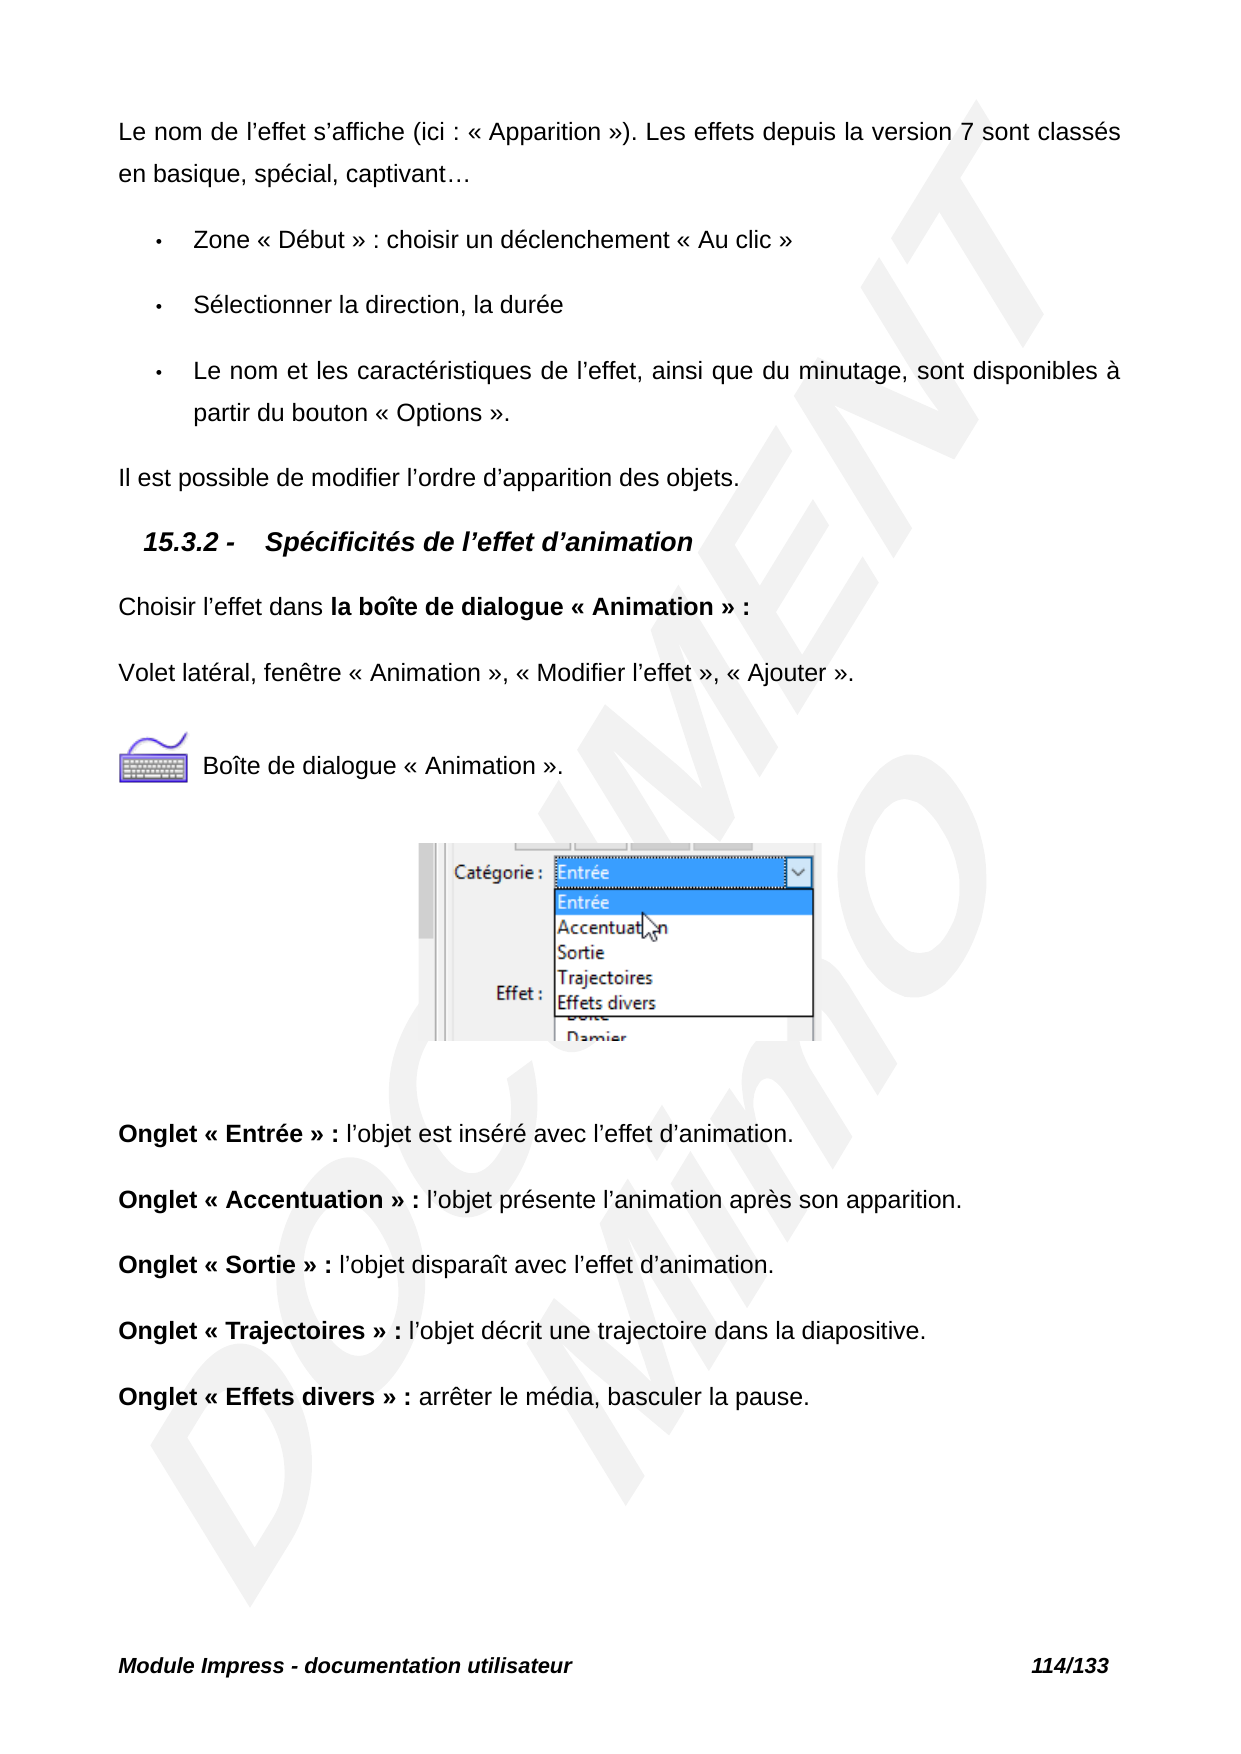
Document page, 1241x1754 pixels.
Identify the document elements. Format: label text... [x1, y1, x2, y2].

picture [418, 843, 822, 1041]
text Il est possible de modifier l’ordre d’apparition des objets. [118, 464, 1122, 492]
subtitle Spécificités de l’effet d’animation [143, 527, 1122, 557]
text Volet latéral, fenêtre « Animation », « Modifier l’effet », « Ajouter ». [118, 658, 1122, 686]
text Onglet « Trajectoires » : l’objet décrit une trajectoire dans la diapositive. [118, 1317, 1122, 1345]
text Choisir l’effet dans la boîte de dialogue « Animation » : [118, 593, 1122, 621]
text Onglet « Entrée » : l’objet est inséré avec l’effet d’animation. [118, 1120, 1122, 1148]
text Onglet « Accentuation » : l’objet présente l’animation après son apparition. [118, 1186, 1122, 1214]
text Onglet « Sortie » : l’objet disparaît avec l’effet d’animation. [118, 1251, 1122, 1279]
text Boîte de dialogue « Animation ». [191, 752, 1122, 780]
text Onglet « Effets divers » : arrêter le média, basculer la pause. [118, 1382, 1122, 1410]
picture [115, 721, 191, 797]
list Le nom et les caractéristiques de l’effet, ainsi que du minutage, sont disponibles à partir du bouton « Options ». [156, 356, 1122, 426]
list Sélectionner la direction, la durée [156, 291, 1122, 319]
text Le nom de l’effet s’affiche (ici : « Apparition »). Les effets depuis la version 7 sont classés en basique, spécial, captivant… [118, 118, 1122, 188]
list Zone « Début » : choisir un déclenchement « Au clic » [156, 225, 1122, 253]
